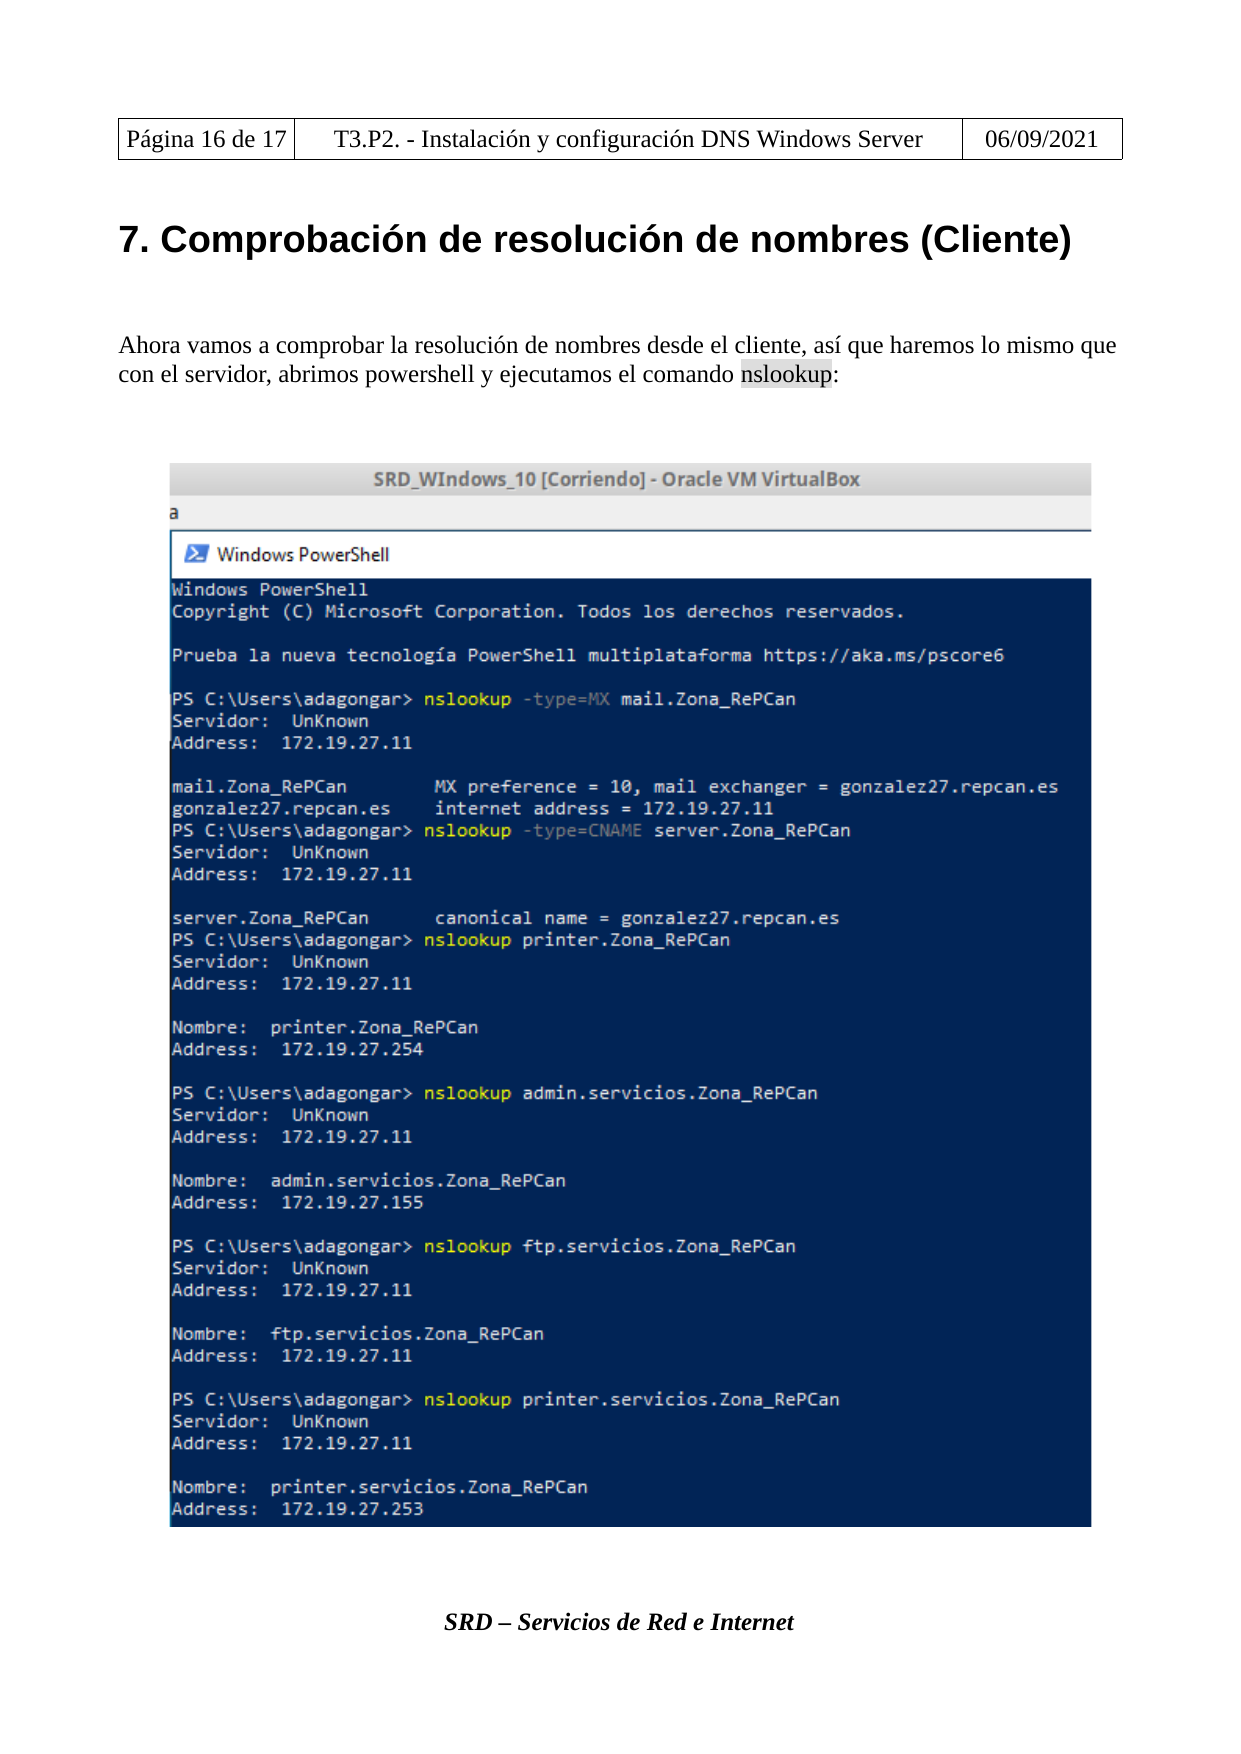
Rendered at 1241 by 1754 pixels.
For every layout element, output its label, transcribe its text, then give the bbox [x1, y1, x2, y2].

subtitle 7. Comprobación de resolución de nombres (Cliente) [118, 217, 1122, 260]
text Ahora vamos a comprobar la resolución de nombres desde el cliente, así que haremos lo mismo que con el servidor, abrimos powershell y ejecutamos el comando nslookup: [118, 330, 1122, 388]
picture [169, 463, 1092, 1527]
